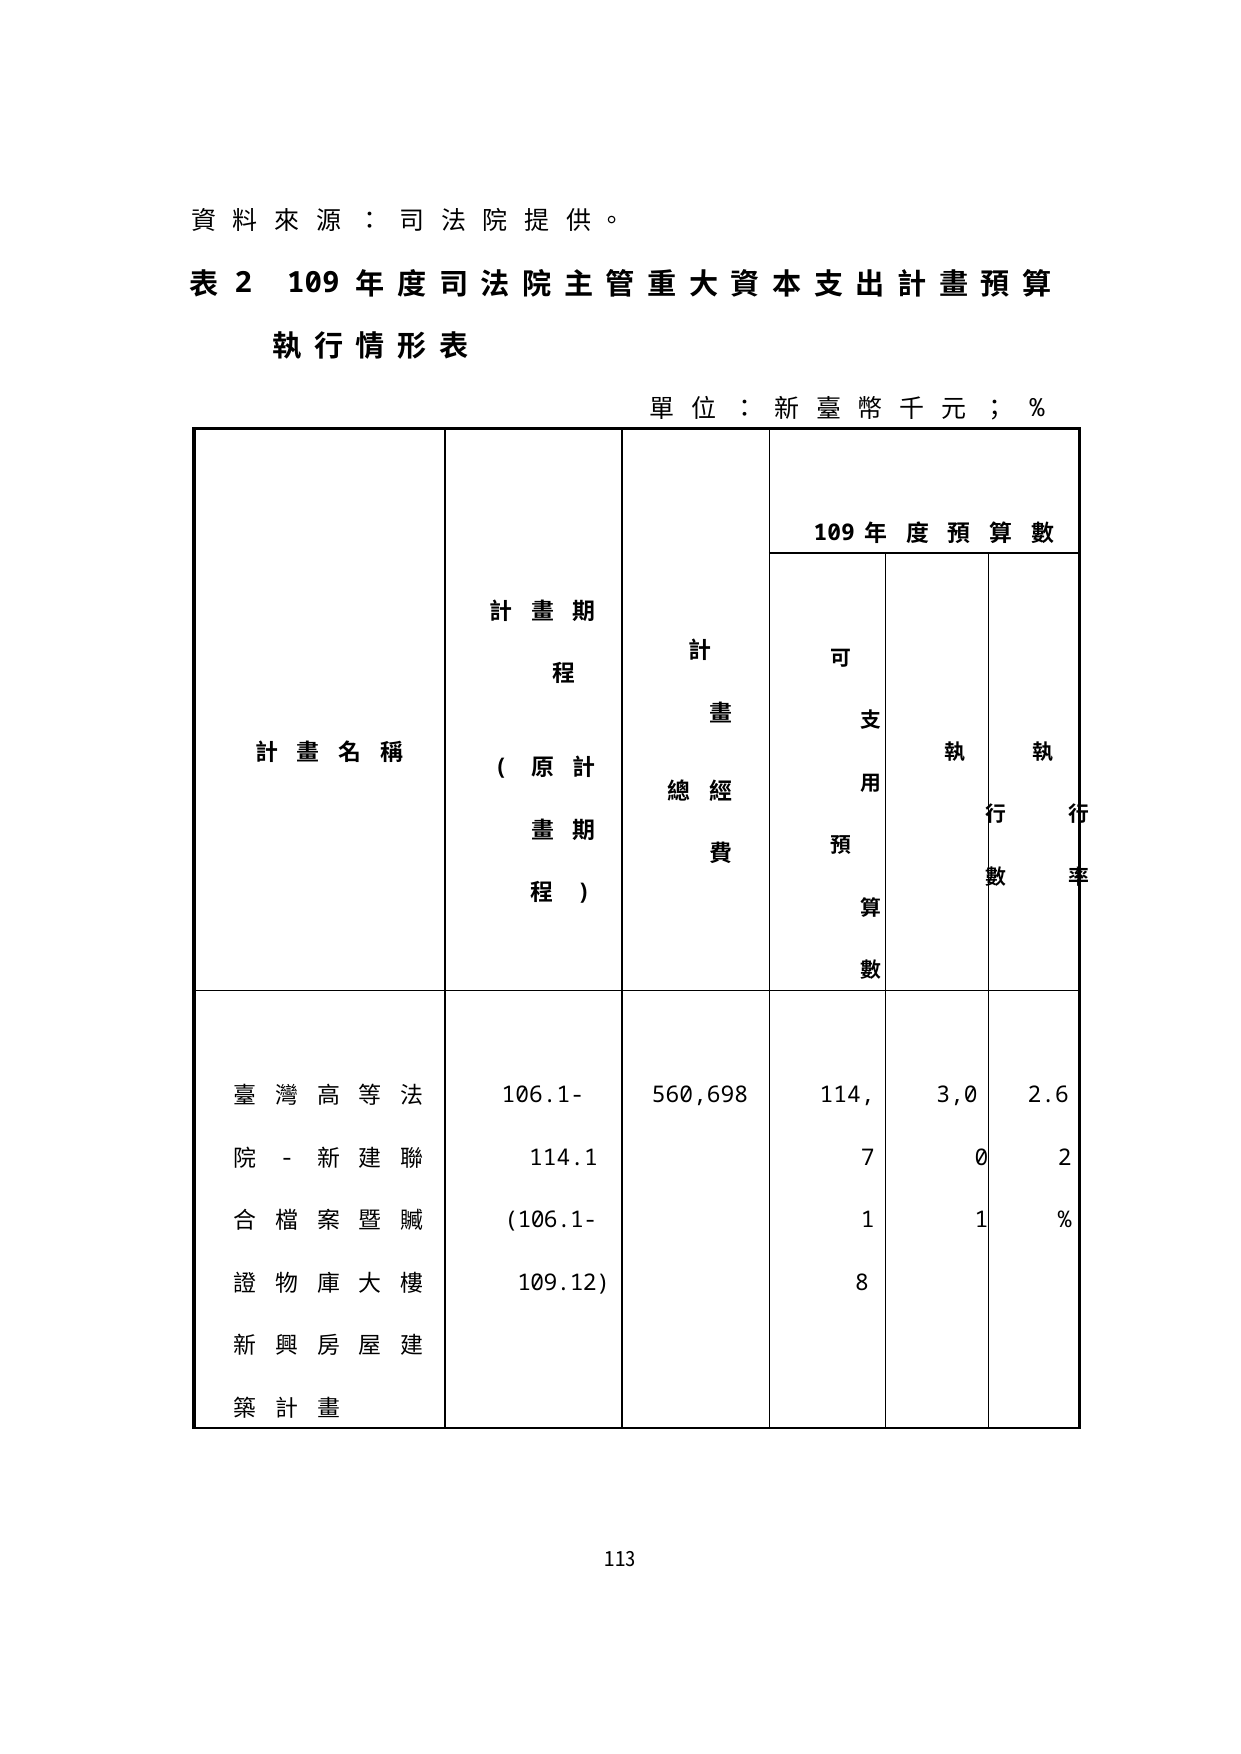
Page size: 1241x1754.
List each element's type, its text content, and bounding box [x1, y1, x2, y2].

table_cell 2.62% [989, 991, 1078, 1427]
table_cell 臺灣高等法院-新建聯合檔案暨贓證物庫大樓新興房屋建築計畫 [196, 991, 444, 1427]
table_cell 106.1-114.1 (106.1-109.12) [446, 991, 621, 1427]
table_cell 3,001 [886, 991, 988, 1427]
table_header 計畫名稱 [196, 430, 444, 990]
table_header 計 畫 總經費 [623, 430, 769, 990]
table_header 計畫期程 (原計畫期程) [446, 430, 621, 990]
table_cell 執行率 [989, 554, 1078, 990]
table_cell 執行數 [886, 554, 988, 990]
text 資料來源：司法院提供。 [94, 177, 1161, 240]
table_cell 560,698 [623, 991, 769, 1427]
table_cell 可支用 預算數 [770, 554, 885, 990]
table_cell 114,718 [770, 991, 885, 1427]
text 單位：新臺幣千元；% [183, 365, 1058, 427]
text 表2 109年度司法院主管重大資本支出計畫預算執行情形表 [183, 240, 1087, 365]
table_header 109年度預算數 [770, 430, 1078, 552]
